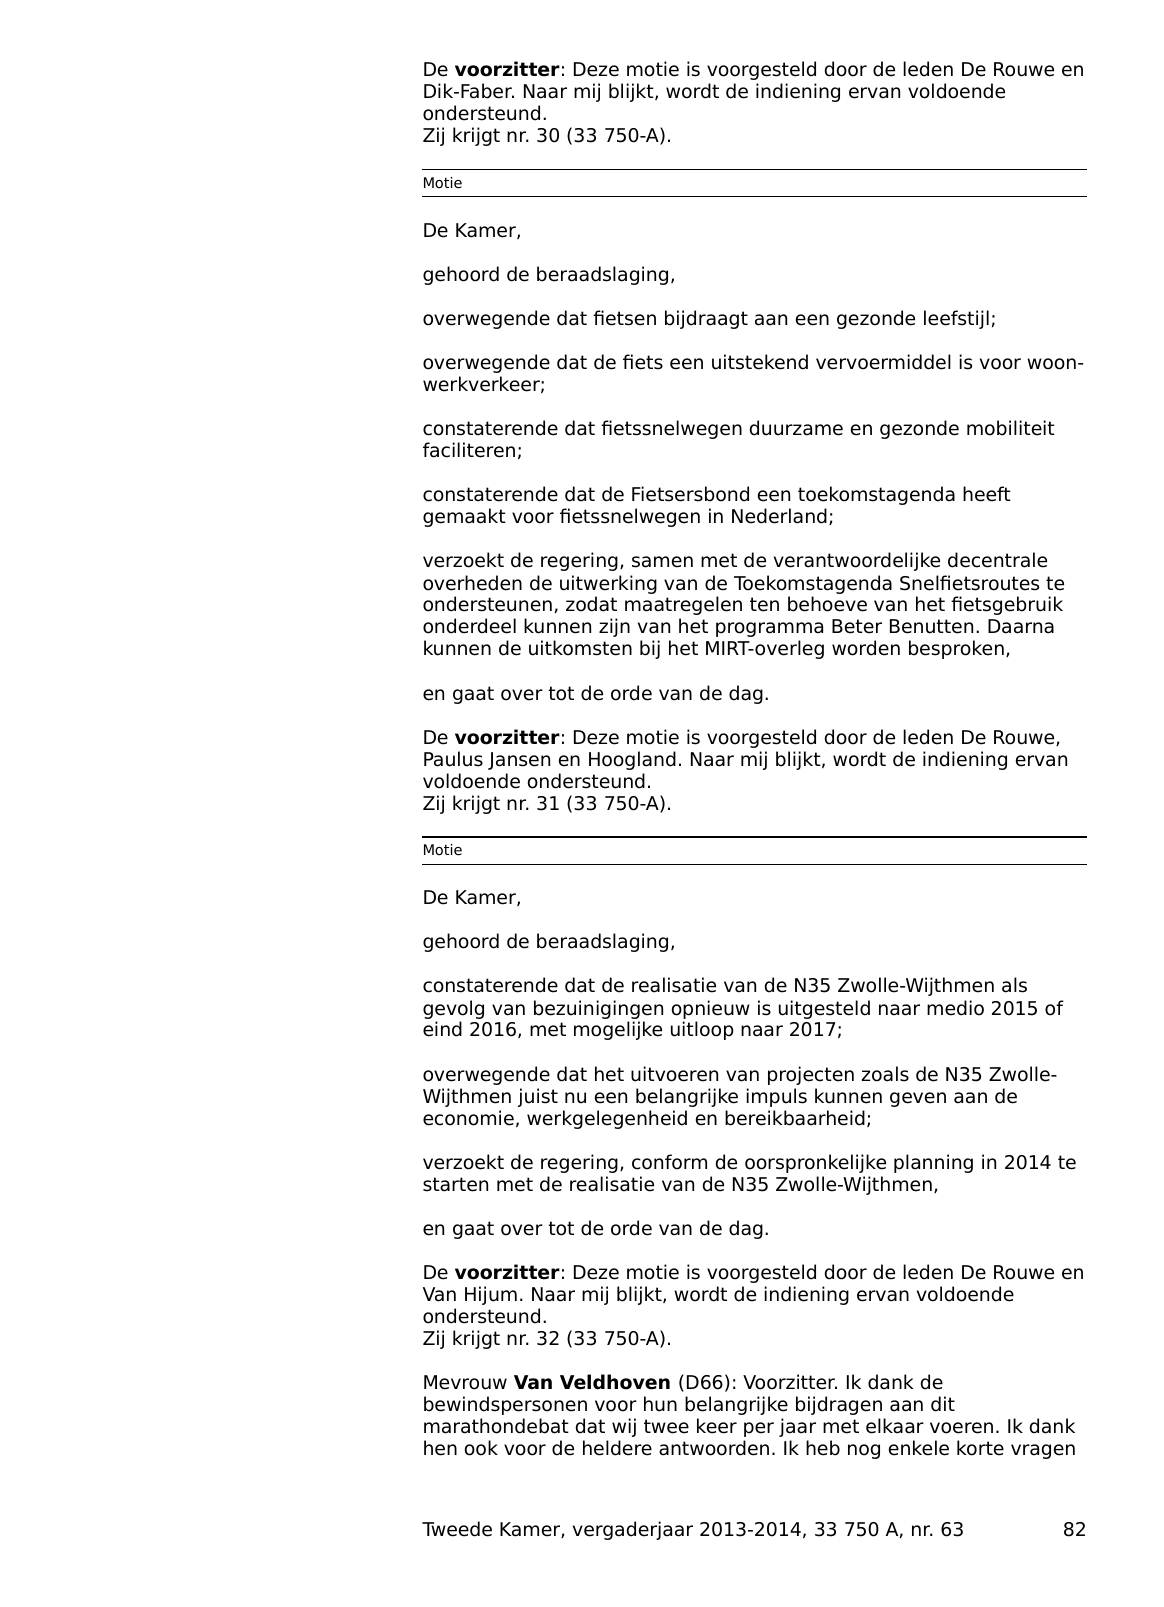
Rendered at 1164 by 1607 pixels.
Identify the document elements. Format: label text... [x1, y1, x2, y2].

text De voorzitter: Deze motie is voorgesteld door de leden De Rouwe, Paulus Jansen en Hoogland. Naar mij blijkt, wordt de indiening ervan voldoende ondersteund. [422, 727, 1087, 793]
text en gaat over tot de orde van de dag. [422, 682, 1087, 704]
text Zij krijgt nr. 31 (33 750-A). [422, 793, 1087, 814]
text en gaat over tot de orde van de dag. [422, 1218, 1087, 1240]
text constaterende dat de Fietsersbond een toekomstagenda heeft gemaakt voor fietssnelwegen in Nederland; [422, 484, 1087, 528]
table_header Motie [422, 838, 1087, 864]
text verzoekt de regering, samen met de verantwoordelijke decentrale overheden de uitwerking van de Toekomstagenda Snelfietsroutes te ondersteunen, zodat maatregelen ten behoeve van het fietsgebruik onderdeel kunnen zijn van het programma Beter Benutten. Daarna kunnen de uitkomsten bij het MIRT-overleg worden besproken, [422, 550, 1087, 660]
text De Kamer, [422, 219, 1087, 241]
text constaterende dat fietssnelwegen duurzame en gezonde mobiliteit faciliteren; [422, 418, 1087, 462]
text Mevrouw Van Veldhoven (D66): Voorzitter. Ik dank de bewindspersonen voor hun belangrijke bijdragen aan dit marathondebat dat wij twee keer per jaar met elkaar voeren. Ik dank hen ook voor de heldere antwoorden. Ik heb nog enkele korte vragen [422, 1372, 1087, 1460]
text De Kamer, [422, 887, 1087, 909]
text overwegende dat de fiets een uitstekend vervoermiddel is voor woon-werkverkeer; [422, 352, 1087, 396]
text overwegende dat het uitvoeren van projecten zoals de N35 Zwolle-Wijthmen juist nu een belangrijke impuls kunnen geven aan de economie, werkgelegenheid en bereikbaarheid; [422, 1063, 1087, 1129]
text De voorzitter: Deze motie is voorgesteld door de leden De Rouwe en Dik-Faber. Naar mij blijkt, wordt de indiening ervan voldoende ondersteund. [422, 59, 1087, 125]
text gehoord de beraadslaging, [422, 931, 1087, 953]
text overwegende dat fietsen bijdraagt aan een gezonde leefstijl; [422, 308, 1087, 330]
text Zij krijgt nr. 30 (33 750-A). [422, 125, 1087, 147]
text Zij krijgt nr. 32 (33 750-A). [422, 1328, 1087, 1350]
text gehoord de beraadslaging, [422, 264, 1087, 286]
text verzoekt de regering, conform de oorspronkelijke planning in 2014 te starten met de realisatie van de N35 Zwolle-Wijthmen, [422, 1152, 1087, 1196]
text constaterende dat de realisatie van de N35 Zwolle-Wijthmen als gevolg van bezuinigingen opnieuw is uitgesteld naar medio 2015 of eind 2016, met mogelijke uitloop naar 2017; [422, 975, 1087, 1041]
text De voorzitter: Deze motie is voorgesteld door de leden De Rouwe en Van Hijum. Naar mij blijkt, wordt de indiening ervan voldoende ondersteund. [422, 1262, 1087, 1328]
table_header Motie [422, 170, 1087, 196]
